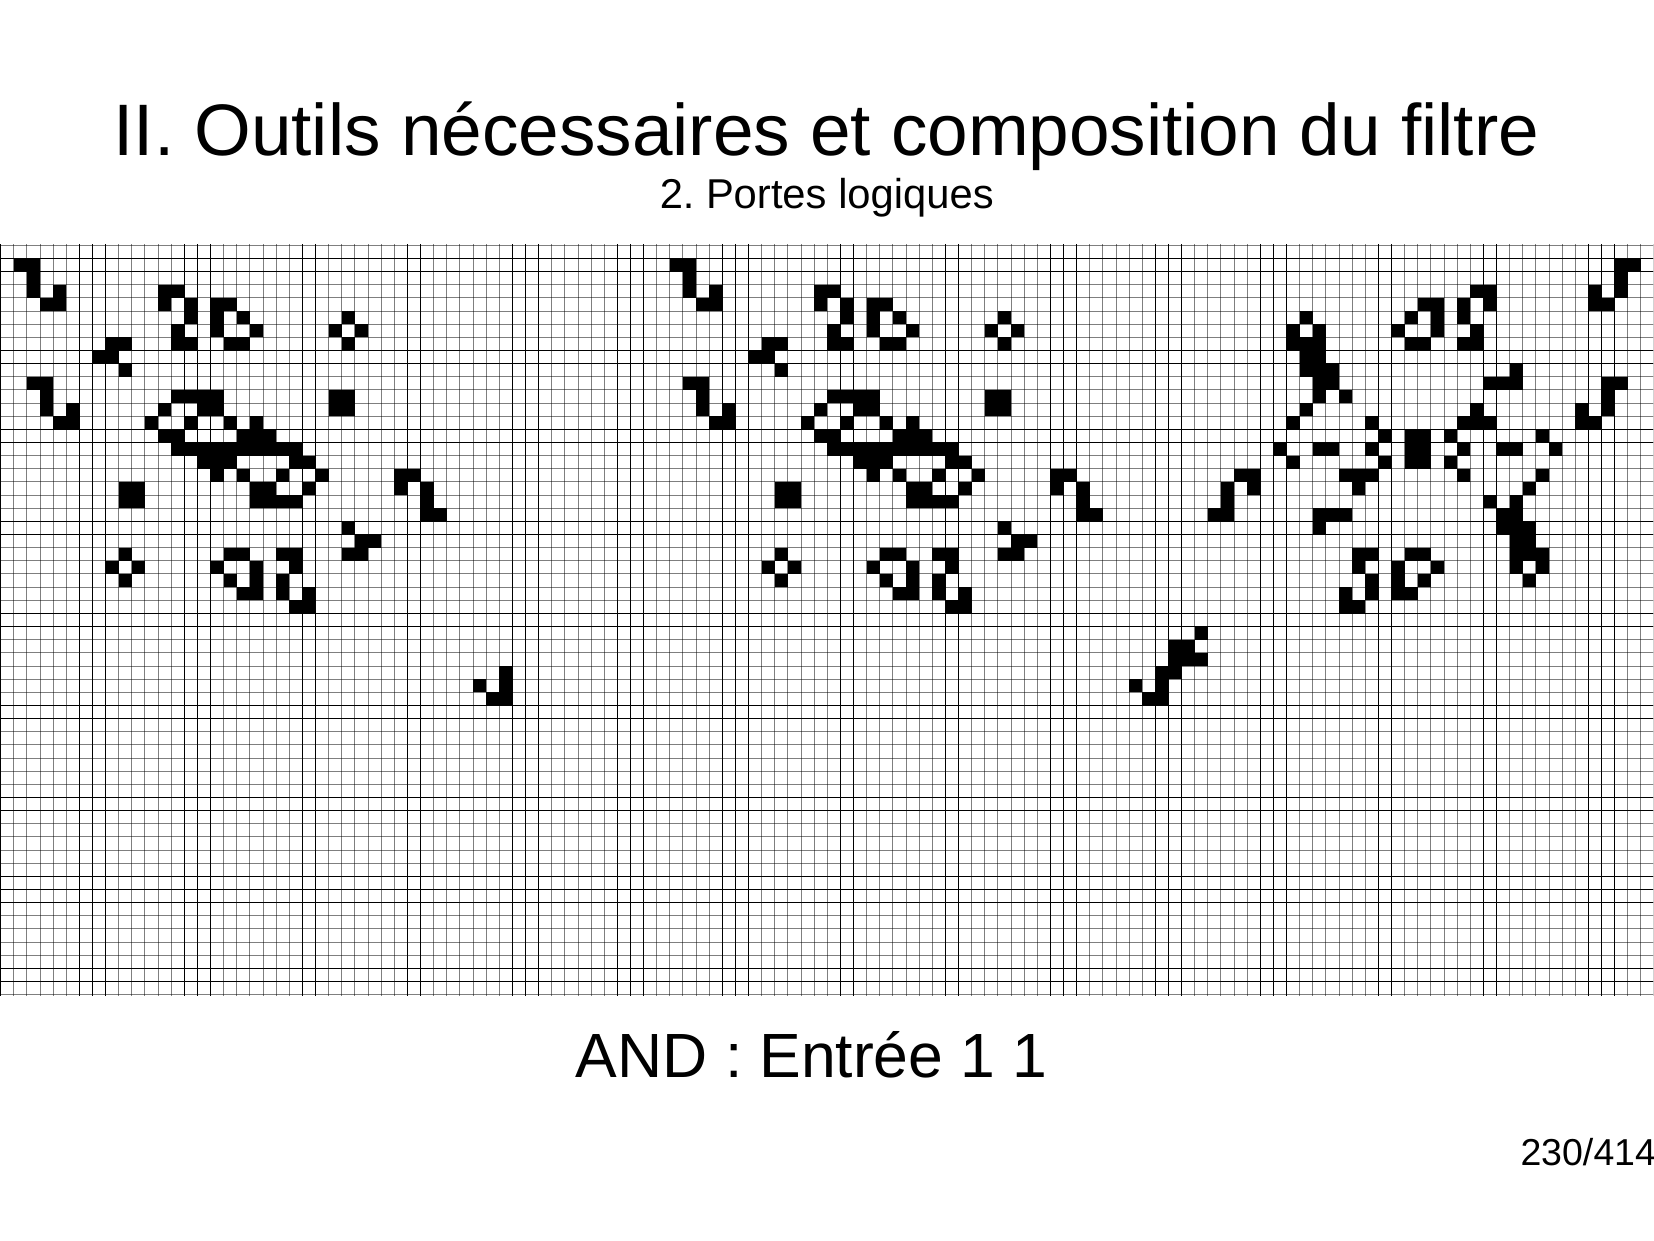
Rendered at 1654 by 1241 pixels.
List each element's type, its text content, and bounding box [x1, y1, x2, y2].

title II. Outils nécessaires et composition du filtre 2. Portes logiques [82, 49, 1571, 257]
text_box <number>/414 [1505, 1124, 1654, 1182]
picture [0, 244, 1654, 996]
text_box AND : Entrée 1 1 [561, 1013, 1063, 1099]
